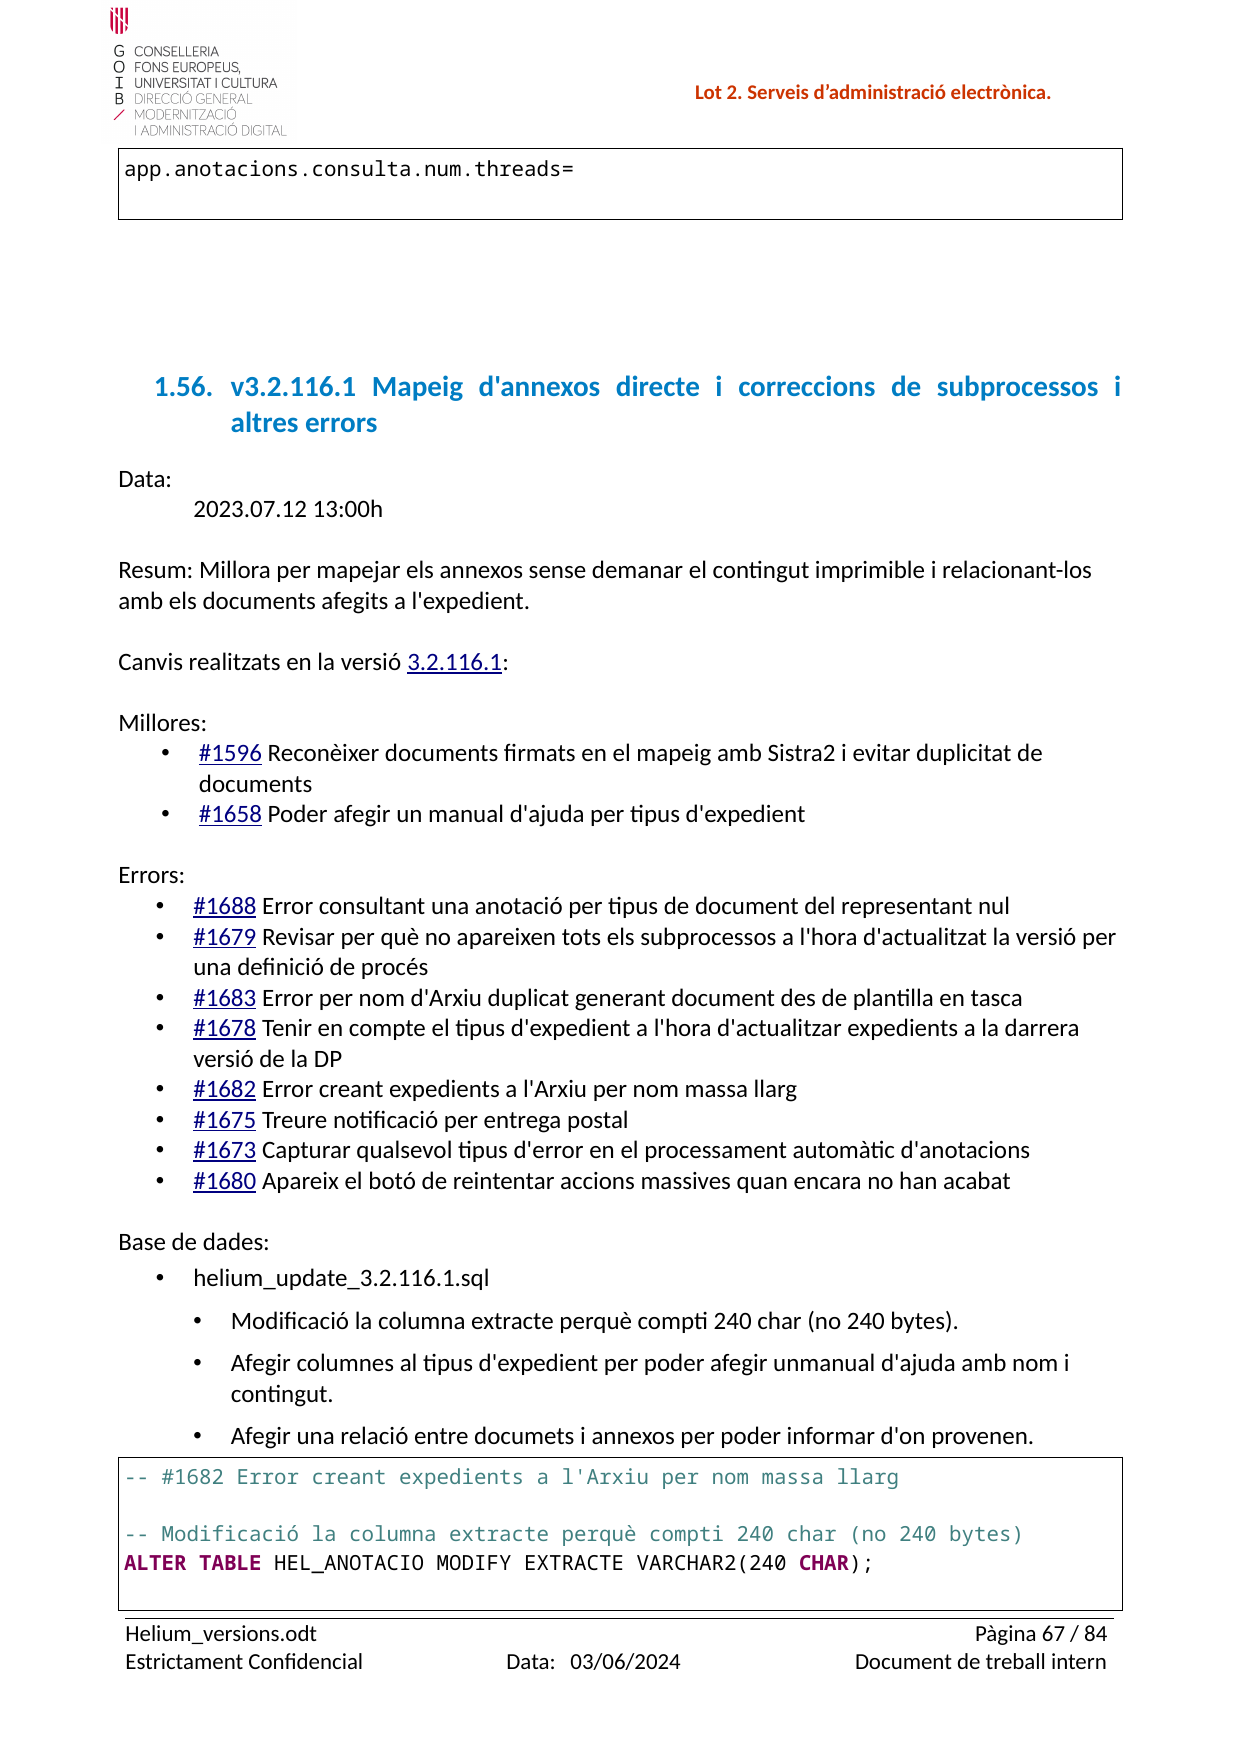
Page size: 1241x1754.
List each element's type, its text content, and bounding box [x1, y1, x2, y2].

list Modificació la columna extracte perquè compti 240 char (no 240 bytes). [193, 1305, 1122, 1335]
list #1658 Poder afegir un manual d'ajuda per tipus d'expedient [161, 799, 1122, 829]
subtitle v3.2.116.1 Mapeig d'annexos directe i correccions de subprocessos i altres errors [153, 368, 1122, 439]
list helium_update_3.2.116.1.sql [156, 1262, 1122, 1293]
text Base de dades: [118, 1226, 1122, 1256]
text Resum: Millora per mapejar els annexos sense demanar el contingut imprimible i relacionant-los amb els documents afegits a l'expedient. [118, 554, 1122, 616]
list #1596 Reconèixer documents firmats en el mapeig amb Sistra2 i evitar duplicitat de documents [161, 738, 1122, 799]
list #1680 Apareix el botó de reintentar accions massives quan encara no han acabat [156, 1165, 1122, 1195]
table_header app.anotacions.consulta.num.threads= [119, 149, 1122, 219]
table_header -- #1682 Error creant expedients a l'Arxiu per nom massa llarg -- Modificació la columna extracte perquè compti 240 char (no 240 bytes) ALTER TABLE HEL_ANOTACIO MODIFY EXTRACTE VARCHAR2(240 CHAR); [119, 1458, 1122, 1610]
list #1679 Revisar per què no apareixen tots els subprocessos a l'hora d'actualitzat la versió per una definició de procés [156, 921, 1122, 982]
list #1682 Error creant expedients a l'Arxiu per nom massa llarg [156, 1073, 1122, 1104]
list Afegir una relació entre documets i annexos per poder informar d'on provenen. [193, 1420, 1122, 1451]
list #1688 Error consultant una anotació per tipus de document del representant nul [156, 890, 1122, 921]
text Canvis realitzats en la versió 3.2.116.1: [118, 646, 1122, 677]
list Afegir columnes al tipus d'expedient per poder afegir unmanual d'ajuda amb nom i contingut. [193, 1347, 1122, 1408]
picture [100, 0, 297, 144]
list #1673 Capturar qualsevol tipus d'error en el processament automàtic d'anotacions [156, 1134, 1122, 1165]
list #1675 Treure notificació per entrega postal [156, 1104, 1122, 1134]
text Errors: [118, 860, 1122, 890]
list #1683 Error per nom d'Arxiu duplicat generant document des de plantilla en tasca [156, 982, 1122, 1012]
text 2023.07.12 13:00h [118, 493, 1122, 524]
text Data: [118, 463, 1122, 493]
list #1678 Tenir en compte el tipus d'expedient a l'hora d'actualitzar expedients a la darrera versió de la DP [156, 1012, 1122, 1073]
text Millores: [118, 707, 1122, 738]
